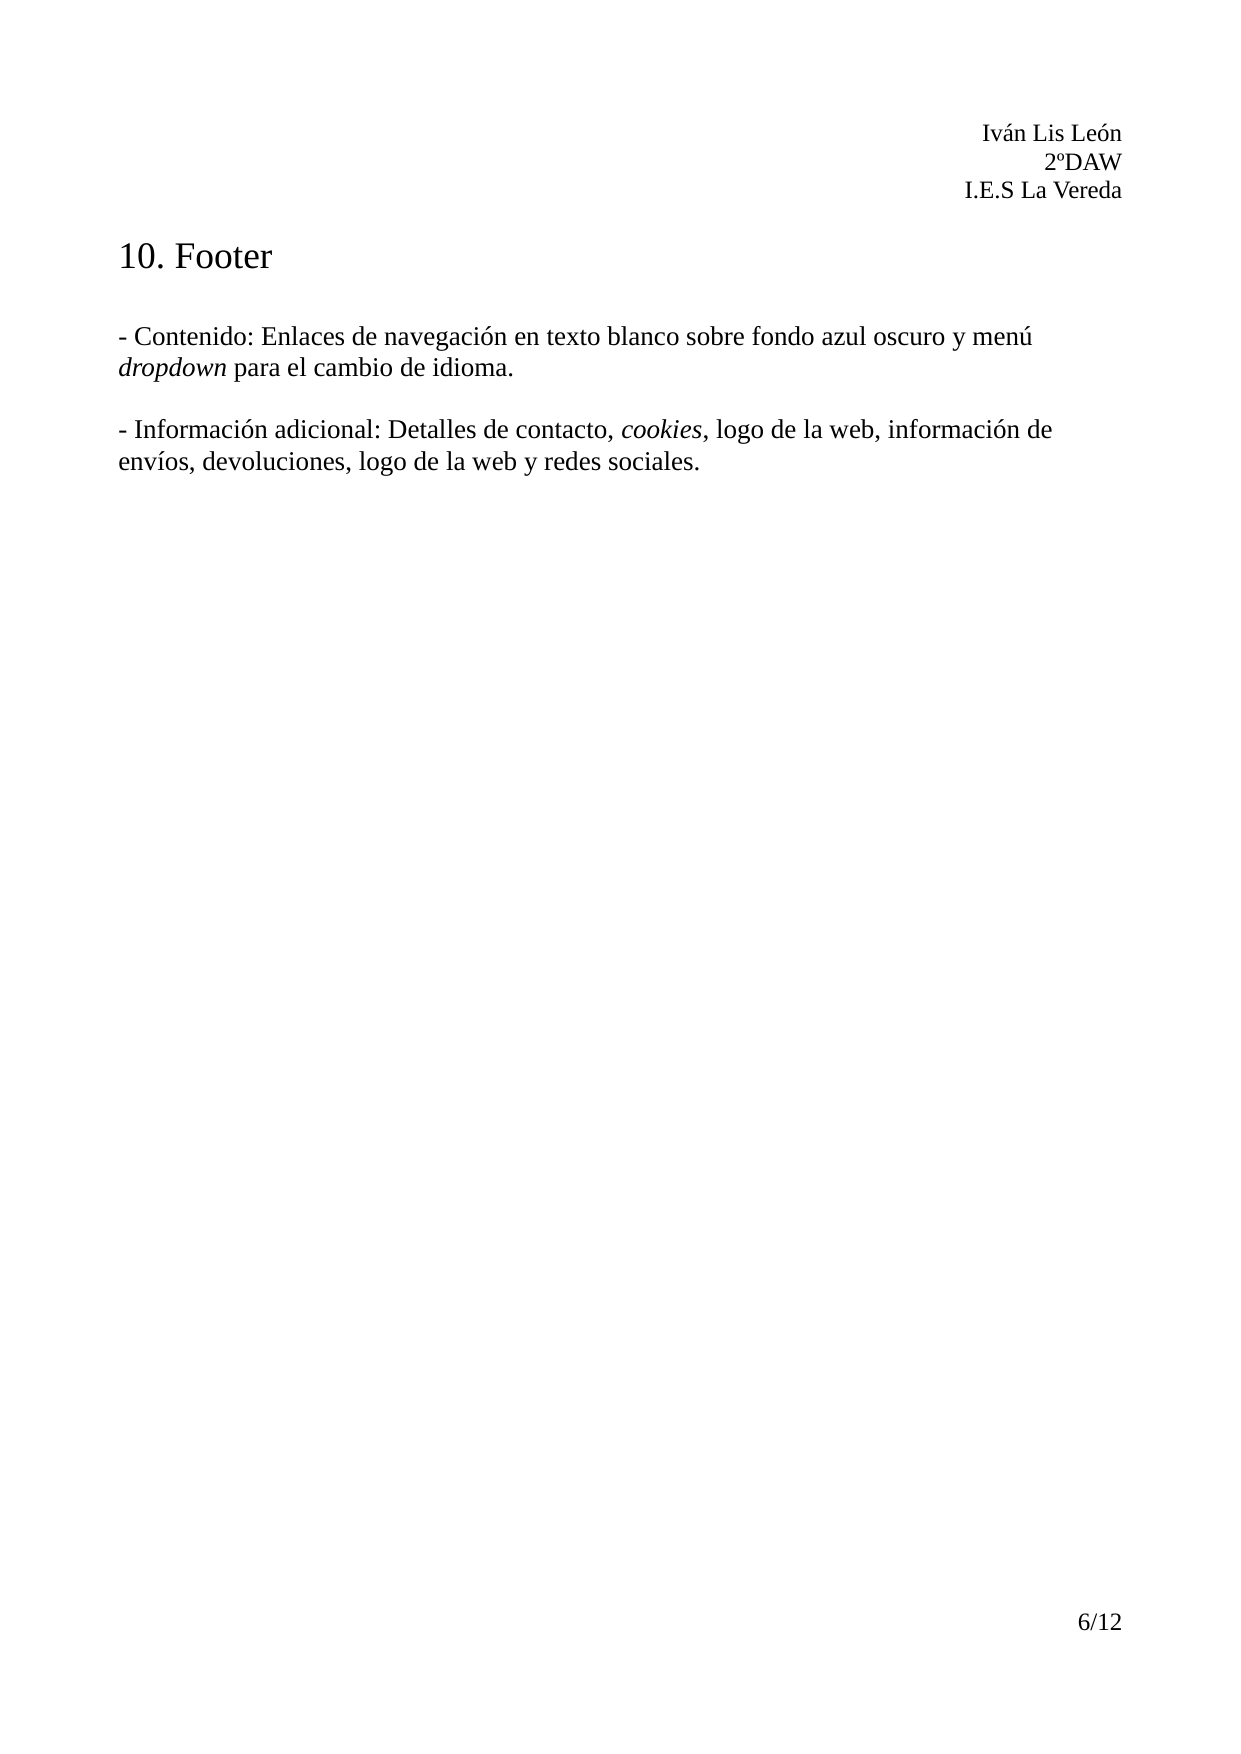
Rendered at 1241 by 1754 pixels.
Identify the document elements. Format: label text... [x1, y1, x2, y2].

text - Contenido: Enlaces de navegación en texto blanco sobre fondo azul oscuro y menú dropdown para el cambio de idioma. [118, 320, 1122, 382]
text 10. Footer [118, 234, 1122, 277]
text - Información adicional: Detalles de contacto, cookies, logo de la web, información de envíos, devoluciones, logo de la web y redes sociales. [118, 413, 1122, 476]
